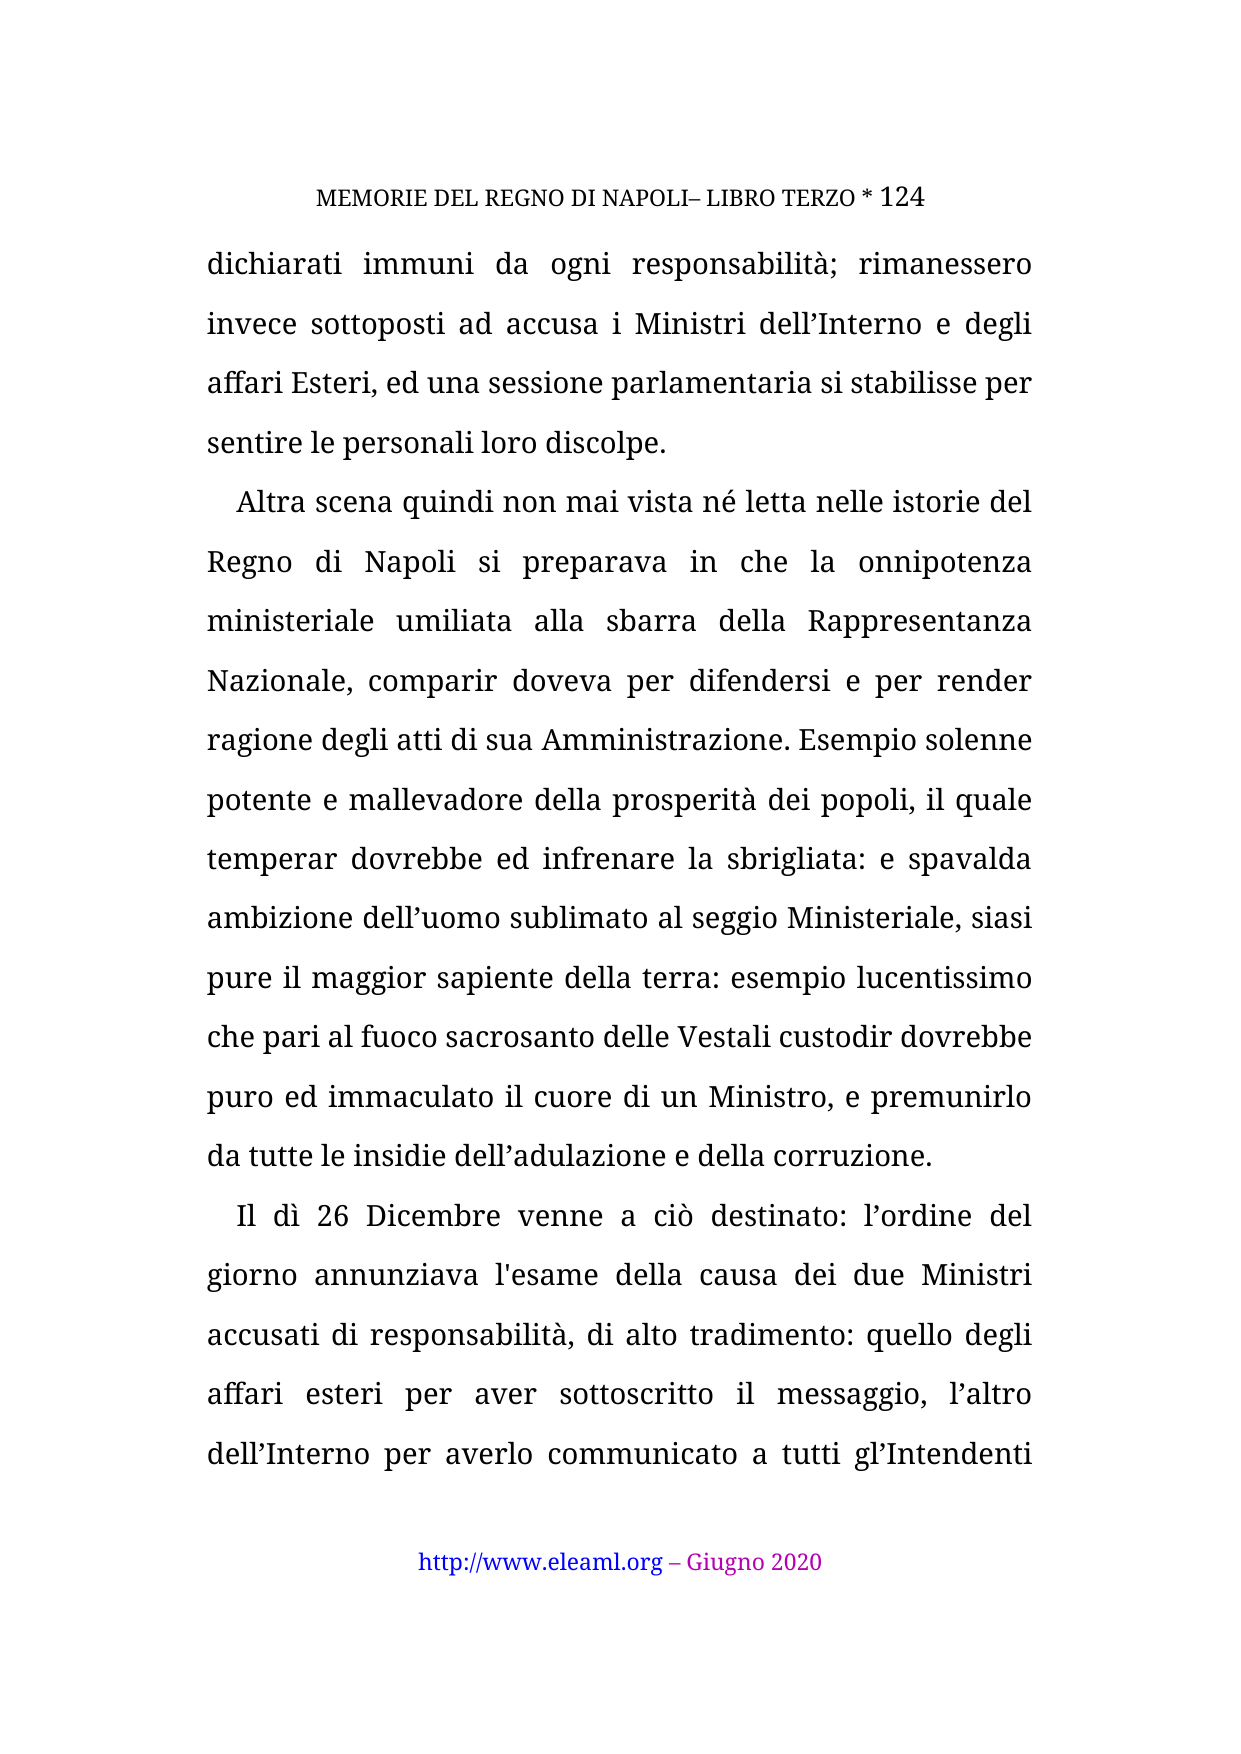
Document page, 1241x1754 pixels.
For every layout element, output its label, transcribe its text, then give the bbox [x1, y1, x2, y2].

text Il dì 26 Dicembre venne a ciò destinato: l’ordine del giorno annunziava l'esame della causa dei due Ministri accusati di responsabilità, di alto tradimento: quello degli affari esteri per aver sottoscritto il messaggio, l’altro dell’Interno per averlo communicato a tutti gl’Intendenti [207, 1195, 1033, 1473]
text Altra scena quindi non mai vista né letta nelle istorie del Regno di Napoli si preparava in che la onnipotenza ministeriale umiliata alla sbarra della Rappresentanza Nazionale, comparir doveva per difendersi e per render ragione degli atti di sua Amministrazione. Esempio solenne potente e mallevadore della prosperità dei popoli, il quale temperar dovrebbe ed infrenare la sbrigliata: e spavalda ambizione dell’uomo sublimato al seggio Ministeriale, siasi pure il maggior sapiente della terra: esempio lucentissimo che pari al fuoco sacrosanto delle Vestali custodir dovrebbe puro ed immaculato il cuore di un Ministro, e premunirlo da tutte le insidie dell’adulazione e della corruzione. [207, 481, 1033, 1175]
text dichiarati immuni da ogni responsabilità; rimanessero invece sottoposti ad accusa i Ministri dell’Interno e degli affari Esteri, ed una sessione parlamentaria si stabilisse per sentire le personali loro discolpe. [207, 243, 1033, 462]
